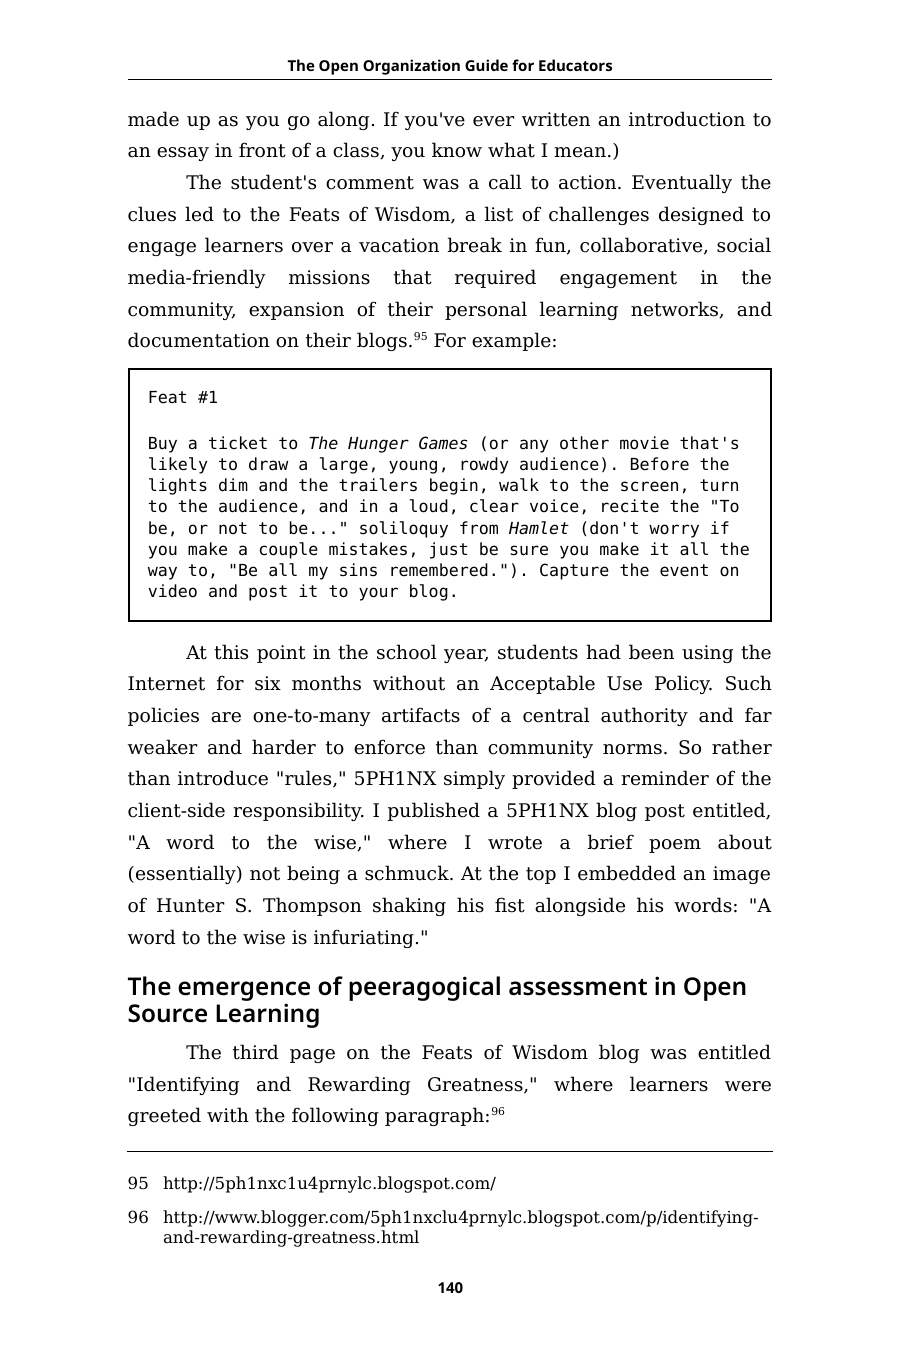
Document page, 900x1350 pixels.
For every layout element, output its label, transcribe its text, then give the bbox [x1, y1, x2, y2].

text The third page on the Feats of Wisdom blog was entitled "Identifying and Rewarding Greatness," where learners were greeted with the following paragraph: [127, 1042, 772, 1127]
text Feat #1 [130, 370, 770, 408]
text The student's comment was a call to action. Eventually the clues led to the Feats of Wisdom, a list of challenges designed to engage learners over a vacation break in fun, collaborative, social media-friendly missions that required engagement in the community, expansion of their personal learning networks, and documentation on their blogs. For example: [127, 172, 772, 352]
text http://5ph1nxc1u4prnylc.blogspot.com/ [127, 1174, 772, 1193]
text made up as you go along. If you've ever written an introduction to an essay in front of a class, you know what I mean.) [127, 109, 772, 162]
text Buy a ticket to The Hunger Games (or any other movie that's likely to draw a large, young, rowdy audience). Before the lights dim and the trailers begin, walk to the screen, turn to the audience, and in a loud, clear voice, recite the "To be, or not to be..." soliloquy from Hamlet (don't worry if you make a couple mistakes, just be sure you make it all the way to, "Be all my sins remembered."). Capture the event on video and post it to your blog. [130, 413, 770, 620]
text http://www.blogger.com/5ph1nxclu4prnylc.blogspot.com/p/identifying-and-rewarding-greatness.html [127, 1208, 772, 1247]
text At this point in the school year, students had been using the Internet for six months without an Acceptable Use Policy. Such policies are one-to-many artifacts of a central authority and far weaker and harder to enforce than community norms. So rather than introduce "rules," 5PH1NX simply provided a reminder of the client-side responsibility. I published a 5PH1NX blog post entitled, "A word to the wise," where I wrote a brief poem about (essentially) not being a schmuck. At the top I embedded an image of Hunter S. Thompson shaking his fist alongside his words: "A word to the wise is infuriating." [127, 642, 772, 948]
subtitle The emergence of peeragogical assessment in Open Source Learning [127, 973, 772, 1029]
